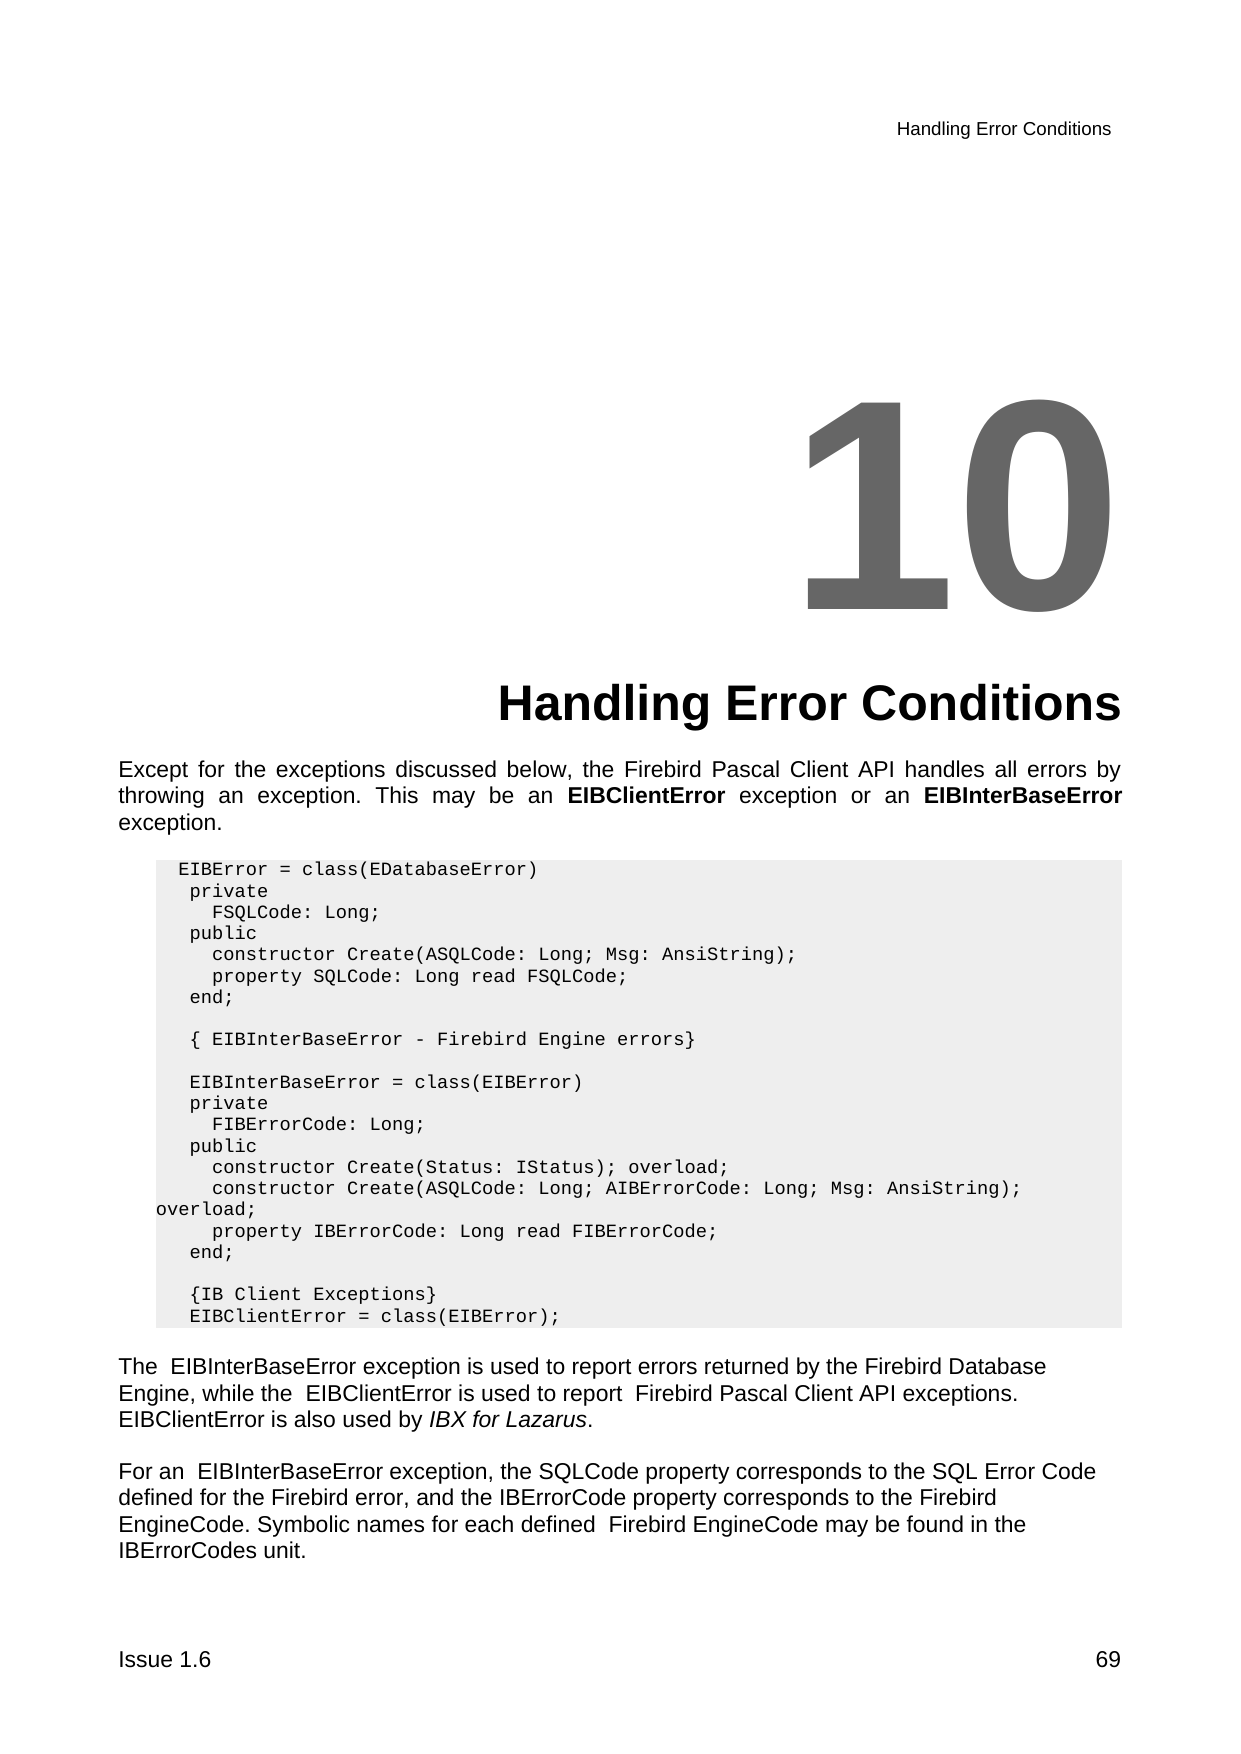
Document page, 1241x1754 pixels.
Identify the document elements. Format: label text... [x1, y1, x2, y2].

text FIBErrorCode: Long; [156, 1115, 1122, 1136]
text private [156, 881, 1122, 903]
text private [156, 1094, 1122, 1115]
text {IB Client Exceptions} [156, 1285, 1122, 1306]
text public [156, 924, 1122, 945]
text Except for the exceptions discussed below, the Firebird Pascal Client API handles all errors by throwing an exception. This may be an EIBClientError exception or an EIBInterBaseError exception. [118, 756, 1122, 835]
text property IBErrorCode: Long read FIBErrorCode; [156, 1221, 1122, 1243]
text end; [156, 988, 1122, 1009]
text EIBClientError = class(EIBError); [156, 1306, 1122, 1328]
text constructor Create(ASQLCode: Long; AIBErrorCode: Long; Msg: AnsiString); overload; [156, 1179, 1122, 1221]
text For an EIBInterBaseError exception, the SQLCode property corresponds to the SQL Error Code defined for the Firebird error, and the IBErrorCode property corresponds to the Firebird EngineCode. Symbolic names for each defined Firebird EngineCode may be found in the IBErrorCodes unit. [118, 1458, 1122, 1563]
text end; [156, 1243, 1122, 1264]
text { EIBInterBaseError - Firebird Engine errors} [156, 1030, 1122, 1051]
text constructor Create(Status: IStatus); overload; [156, 1158, 1122, 1179]
text The EIBInterBaseError exception is used to report errors returned by the Firebird Database Engine, while the EIBClientError is used to report Firebird Pascal Client API exceptions. EIBClientError is also used by IBX for Lazarus. [118, 1353, 1122, 1432]
text FSQLCode: Long; [156, 903, 1122, 924]
text public [156, 1136, 1122, 1158]
text property SQLCode: Long read FSQLCode; [156, 966, 1122, 988]
text EIBError = class(EDatabaseError) [156, 860, 1122, 881]
text constructor Create(ASQLCode: Long; Msg: AnsiString); [156, 945, 1122, 966]
subtitle Handling Error Conditions [81, 328, 1122, 731]
text EIBInterBaseError = class(EIBError) [156, 1073, 1122, 1094]
